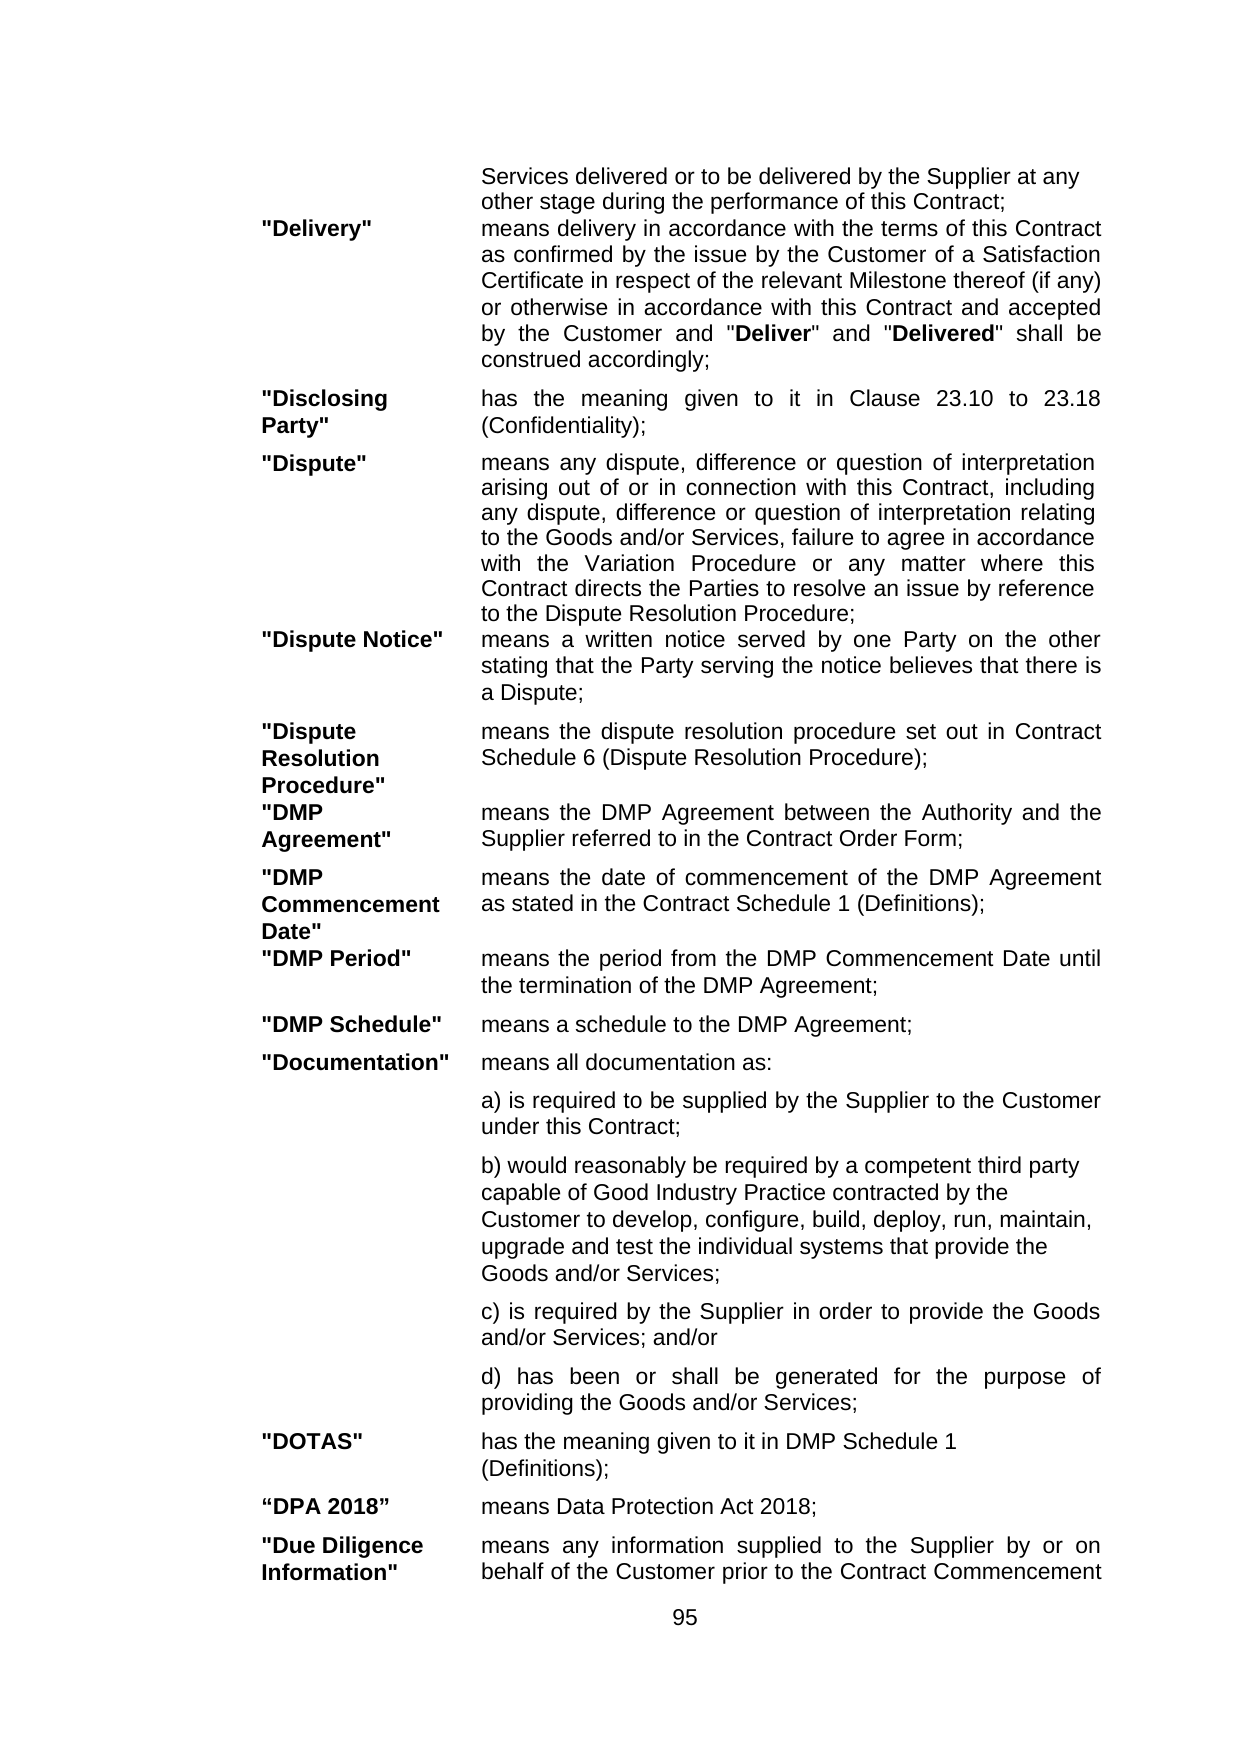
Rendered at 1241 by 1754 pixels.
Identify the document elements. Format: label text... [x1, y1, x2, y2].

table_cell "Delivery" [250, 215, 469, 385]
table_cell means a schedule to the DMP Agreement; [470, 1011, 1113, 1049]
table_cell "Dispute Notice" [250, 626, 469, 718]
table_cell "DMP Agreement" [250, 799, 469, 864]
table_cell "DMP Period" [250, 945, 469, 1011]
table_cell has the meaning given to it in DMP Schedule 1 (Definitions); [470, 1428, 1113, 1493]
table_cell “DPA 2018” [250, 1493, 469, 1532]
table_cell means any dispute, difference or question of interpretation arising out of or in connection with this Contract, including any dispute, difference or question of interpretation relating to the Goods and/or Services, failure to agree in accordance with the Variation Procedure or any matter where this Contract directs the Parties to resolve an issue by reference to the Dispute Resolution Procedure; [470, 450, 1113, 626]
table_cell "DMP Schedule" [250, 1011, 469, 1049]
table_cell means the period from the DMP Commencement Date until the termination of the DMP Agreement; [470, 945, 1113, 1011]
table_cell [250, 150, 469, 214]
table_cell "Dispute" [250, 450, 469, 626]
table_cell has the meaning given to it in Clause 23.10 to 23.18 (Confidentiality); [470, 385, 1113, 450]
table_cell "Documentation" [250, 1049, 469, 1428]
table_cell "Dispute Resolution Procedure" [250, 718, 469, 799]
table_cell means a written notice served by one Party on the other stating that the Party serving the notice believes that there is a Dispute; [470, 626, 1113, 718]
table_cell Services delivered or to be delivered by the Supplier at any other stage during the performance of this Contract; [470, 150, 1113, 214]
table_cell means the dispute resolution procedure set out in Contract Schedule 6 (Dispute Resolution Procedure); [470, 718, 1113, 799]
table_cell "DMP Commencement Date" [250, 864, 469, 945]
table_cell "Due Diligence Information" [250, 1532, 469, 1597]
table_cell means all documentation as: a) is required to be supplied by the Supplier to the Customer under this Contract; b) would reasonably be required by a competent third party capable of Good Industry Practice contracted by the Customer to develop, configure, build, deploy, run, maintain, upgrade and test the individual systems that provide the Goods and/or Services; c) is required by the Supplier in order to provide the Goods and/or Services; and/or d) has been or shall be generated for the purpose of providing the Goods and/or Services; [470, 1049, 1113, 1428]
table_cell means delivery in accordance with the terms of this Contract as confirmed by the issue by the Customer of a Satisfaction Certificate in respect of the relevant Milestone thereof (if any) or otherwise in accordance with this Contract and accepted by the Customer and "Deliver" and "Delivered" shall be construed accordingly; [470, 215, 1113, 385]
table_cell means any information supplied to the Supplier by or on behalf of the Customer prior to the Contract Commencement [470, 1532, 1113, 1597]
table_cell "DOTAS" [250, 1428, 469, 1493]
table_cell "Disclosing Party" [250, 385, 469, 450]
table_cell means the date of commencement of the DMP Agreement as stated in the Contract Schedule 1 (Definitions); [470, 864, 1113, 945]
table_cell means Data Protection Act 2018; [470, 1493, 1113, 1532]
table_cell means the DMP Agreement between the Authority and the Supplier referred to in the Contract Order Form; [470, 799, 1113, 864]
